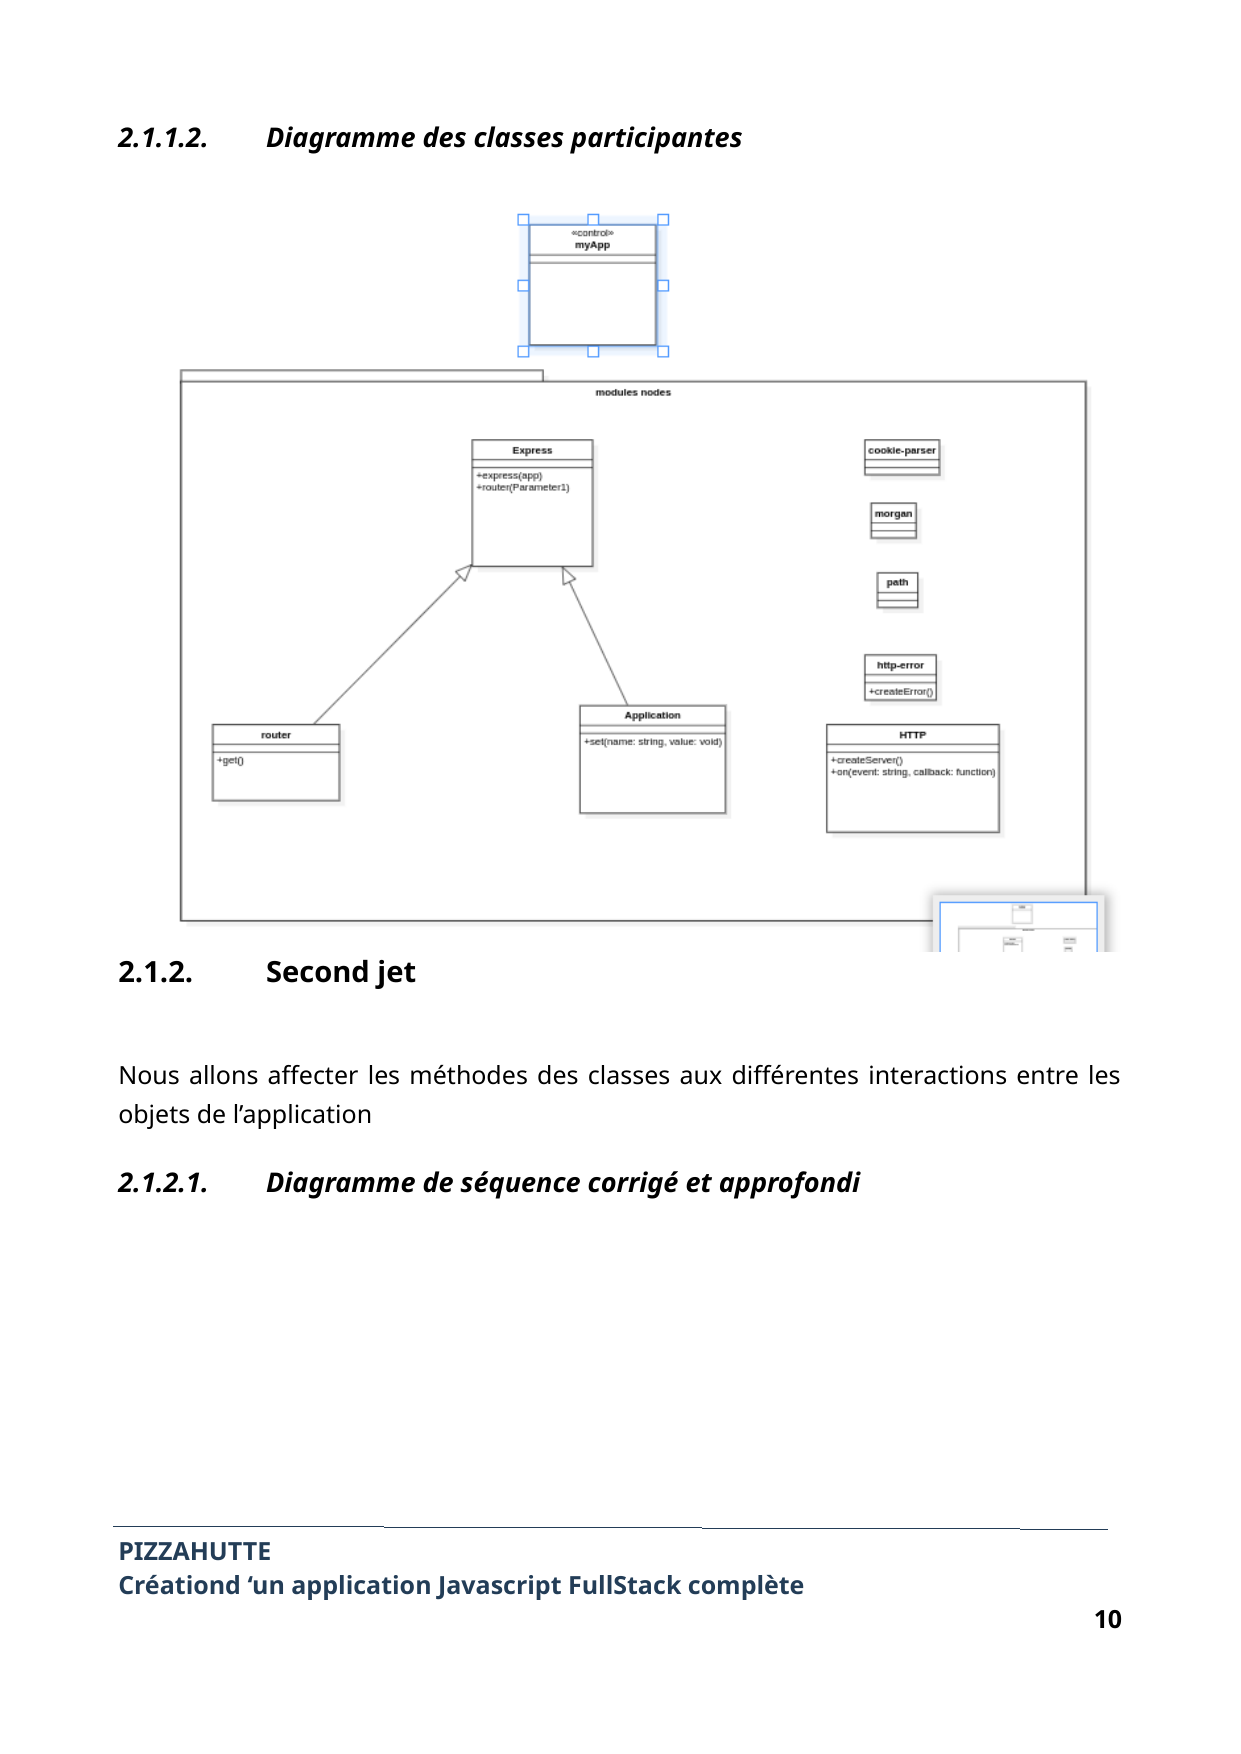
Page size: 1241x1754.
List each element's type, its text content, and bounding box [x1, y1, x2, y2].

subtitle Second jet [118, 952, 1122, 991]
text Nous allons affecter les méthodes des classes aux différentes interactions entre les objets de l’application [118, 1058, 1122, 1131]
subtitle Diagramme des classes participantes [118, 118, 1122, 155]
picture [118, 210, 1123, 952]
subtitle Diagramme de séquence corrigé et approfondi [118, 1163, 1122, 1200]
